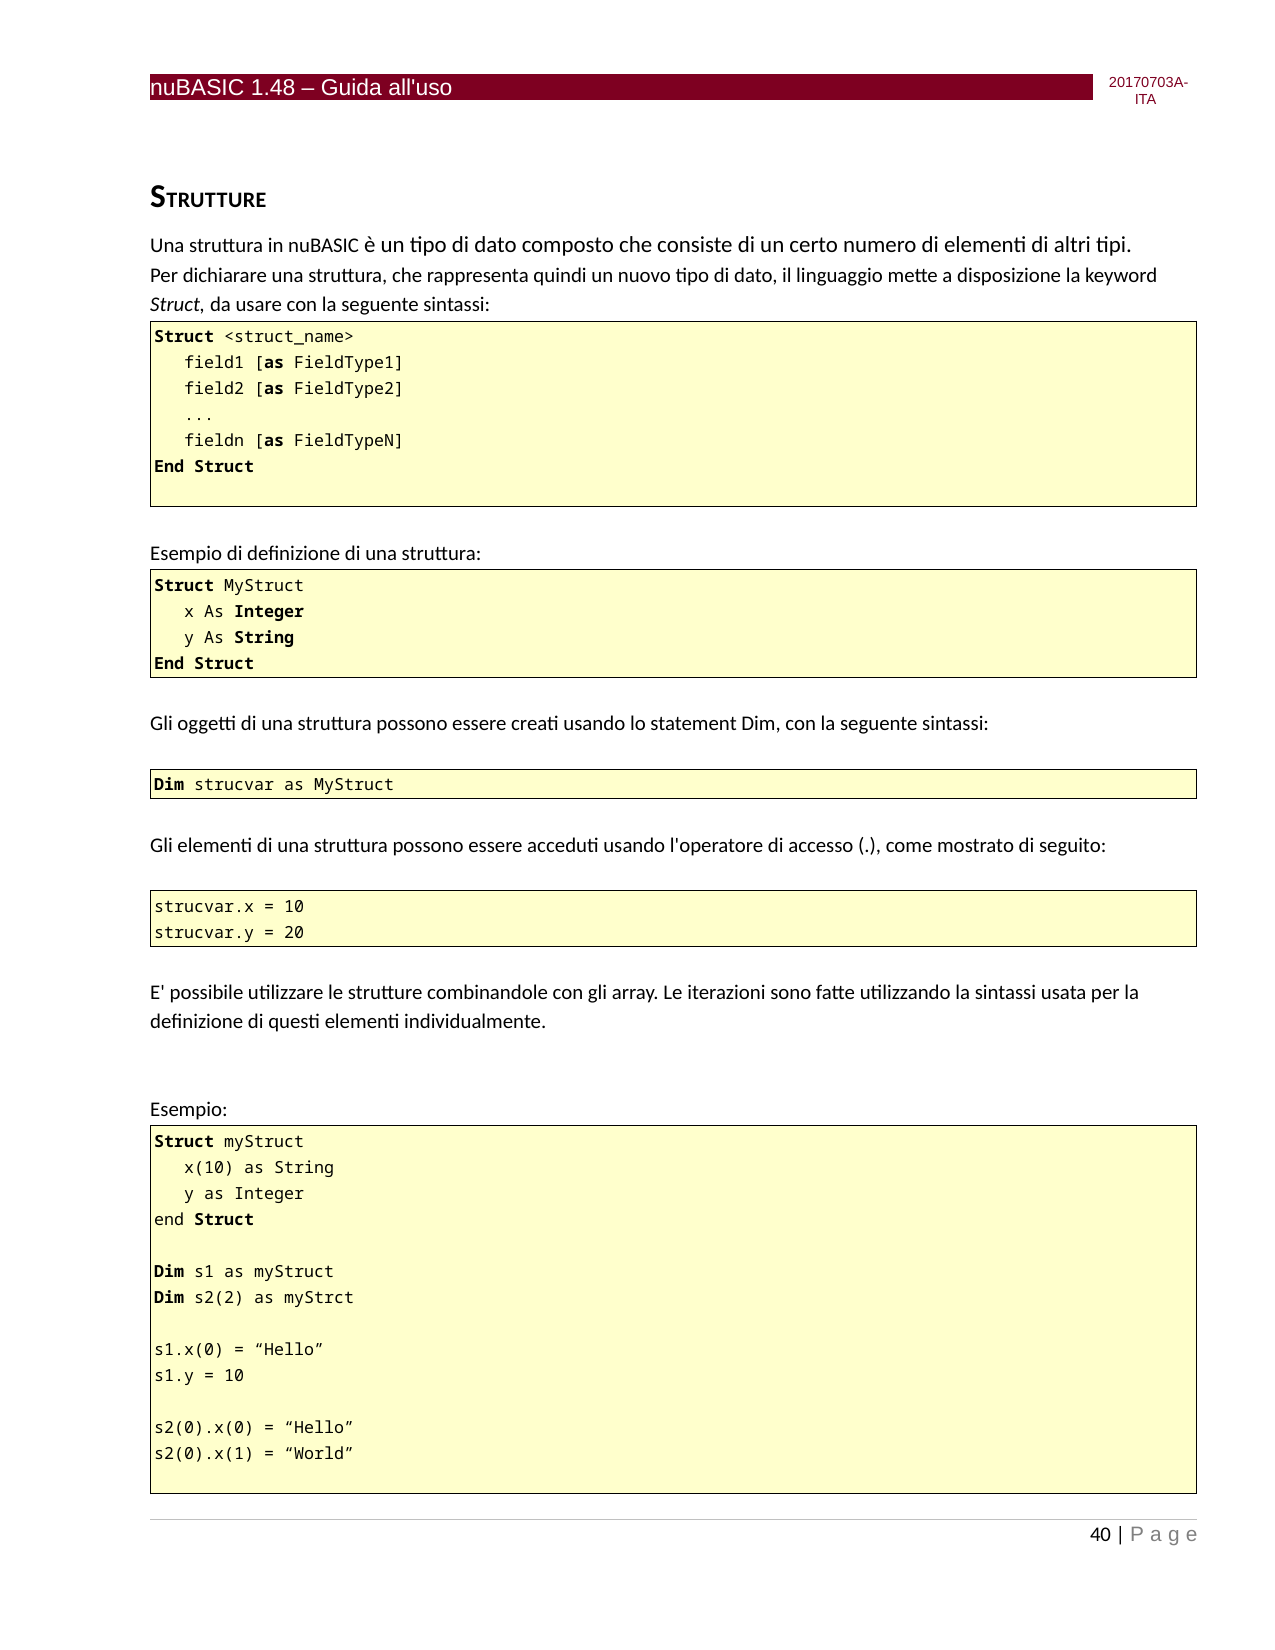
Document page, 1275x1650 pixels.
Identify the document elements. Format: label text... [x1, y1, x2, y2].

list strucvar.y = 20 [151, 916, 1196, 946]
list Dim strucvar as MyStruct [151, 770, 1196, 798]
text E' possibile utilizzare le strutture combinandole con gli array. Le iterazioni sono fatte utilizzando la sintassi usata per la definizione di questi elementi individualmente. [150, 979, 1197, 1034]
text Esempio di definizione di una struttura: [150, 540, 1197, 565]
list Dim s2(2) as myStrct [151, 1281, 1196, 1307]
list ... [151, 399, 1196, 425]
subtitle Strutture [150, 175, 1197, 216]
list end Struct [151, 1203, 1196, 1229]
list Struct <struct_name> [151, 322, 1196, 347]
list s1.y = 10 [151, 1359, 1196, 1386]
list field2 [as FieldType2] [151, 373, 1196, 399]
list End Struct [151, 451, 1196, 477]
list s1.x(0) = “Hello” [151, 1333, 1196, 1359]
text Per dichiarare una struttura, che rappresenta quindi un nuovo tipo di dato, il linguaggio mette a disposizione la keyword Struct, da usare con la seguente sintassi: [150, 262, 1197, 317]
list Struct MyStruct [151, 570, 1196, 595]
list x(10) as String [151, 1151, 1196, 1177]
list y as Integer [151, 1177, 1196, 1203]
text Una struttura in nuBASIC è un tipo di dato composto che consiste di un certo numero di elementi di altri tipi. [150, 230, 1197, 258]
list End Struct [151, 647, 1196, 677]
list s2(0).x(0) = “Hello” [151, 1412, 1196, 1438]
list fieldn [as FieldTypeN] [151, 425, 1196, 451]
list s2(0).x(1) = “World” [151, 1438, 1196, 1464]
text Gli oggetti di una struttura possono essere creati usando lo statement Dim, con la seguente sintassi: [150, 710, 1197, 736]
list y As String [151, 621, 1196, 647]
list strucvar.x = 10 [151, 891, 1196, 916]
list Struct myStruct [151, 1126, 1196, 1151]
list Dim s1 as myStruct [151, 1255, 1196, 1281]
text Gli elementi di una struttura possono essere acceduti usando l'operatore di accesso (.), come mostrato di seguito: [150, 832, 1197, 857]
list field1 [as FieldType1] [151, 347, 1196, 373]
text Esempio: [150, 1096, 1197, 1121]
list x As Integer [151, 595, 1196, 621]
